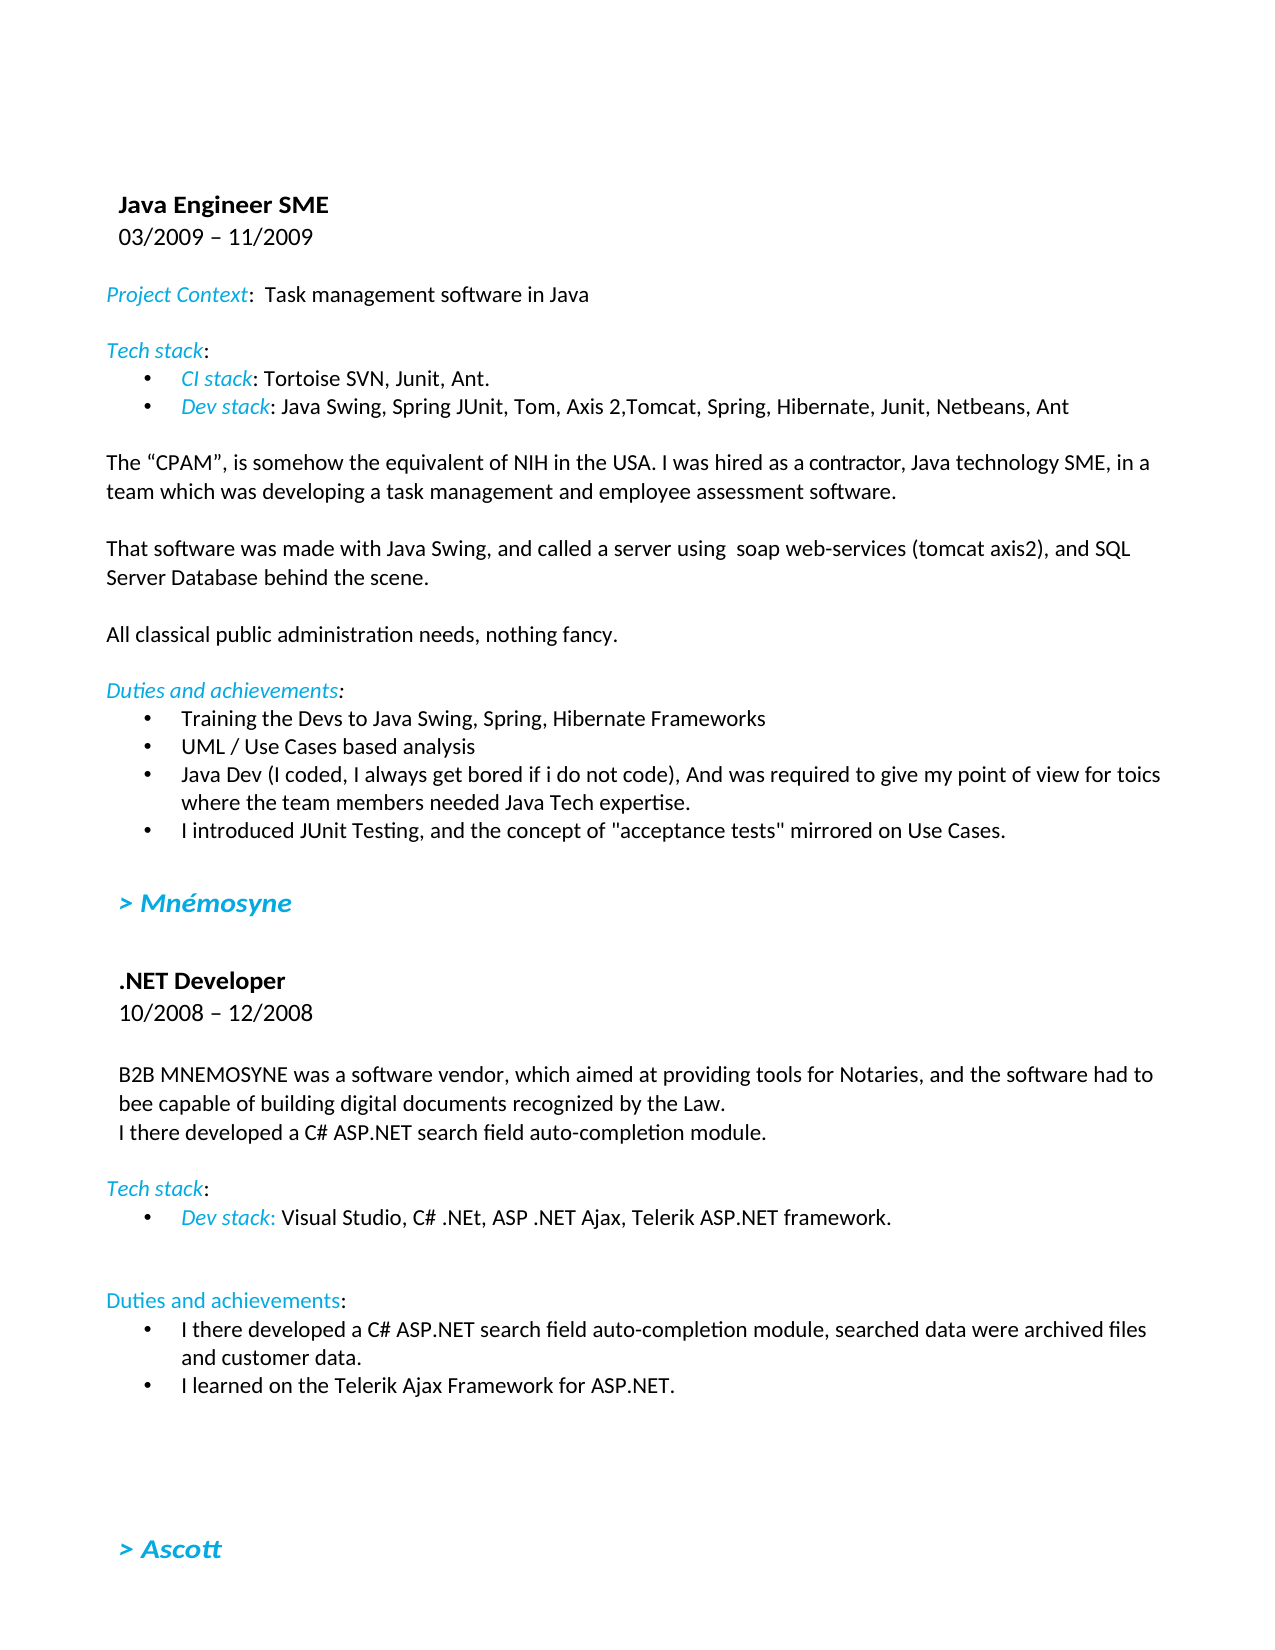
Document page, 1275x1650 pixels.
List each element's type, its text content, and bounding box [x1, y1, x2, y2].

text .NET Developer [118, 965, 1169, 996]
text B2B MNEMOSYNE was a software vendor, which aimed at providing tools for Notaries, and the software had to bee capable of building digital documents recognized by the Law. [118, 1061, 1169, 1117]
list I learned on the Telerik Ajax Framework for ASP.NET. [144, 1371, 1169, 1399]
text Tech stack: [106, 336, 1169, 364]
subtitle > Ascott [118, 1532, 1169, 1565]
text Duties and achievements: [106, 1287, 1169, 1315]
subtitle > Mnémosyne [118, 886, 1169, 919]
list I introduced JUnit Testing, and the concept of "acceptance tests" mirrored on Use Cases. [144, 816, 1169, 844]
list Java Dev (I coded, I always get bored if i do not code), And was required to give my point of view for toics where the team members needed Java Tech expertise. [144, 760, 1169, 816]
text 10/2008 – 12/2008 [118, 997, 1169, 1027]
text Tech stack: [106, 1174, 1169, 1203]
text Project Context: Task management software in Java [106, 280, 1169, 308]
text I there developed a C# ASP.NET search field auto-completion module. [118, 1118, 1169, 1147]
list Training the Devs to Java Swing, Spring, Hibernate Frameworks [144, 704, 1169, 732]
list Dev stack: Java Swing, Spring JUnit, Tom, Axis 2,Tomcat, Spring, Hibernate, Junit, Netbeans, Ant [144, 392, 1169, 420]
list CI stack: Tortoise SVN, Junit, Ant. [144, 364, 1169, 392]
list Dev stack: Visual Studio, C# .NEt, ASP .NET Ajax, Telerik ASP.NET framework. [144, 1203, 1169, 1231]
list I there developed a C# ASP.NET search field auto-completion module, searched data were archived files and customer data. [144, 1315, 1169, 1371]
text 03/2009 – 11/2009 [118, 221, 1169, 252]
text All classical public administration needs, nothing fancy. [106, 620, 1169, 648]
text Duties and achievements: [106, 676, 1169, 704]
text The “CPAM”, is somehow the equivalent of NIH in the USA. I was hired as a contractor, Java technology SME, in a team which was developing a task management and employee assessment software. [106, 448, 1151, 505]
list UML / Use Cases based analysis [144, 732, 1169, 760]
text That software was made with Java Swing, and called a server using soap web-services (tomcat axis2), and SQL Server Database behind the scene. [106, 534, 1151, 591]
text Java Engineer SME [118, 189, 1169, 220]
